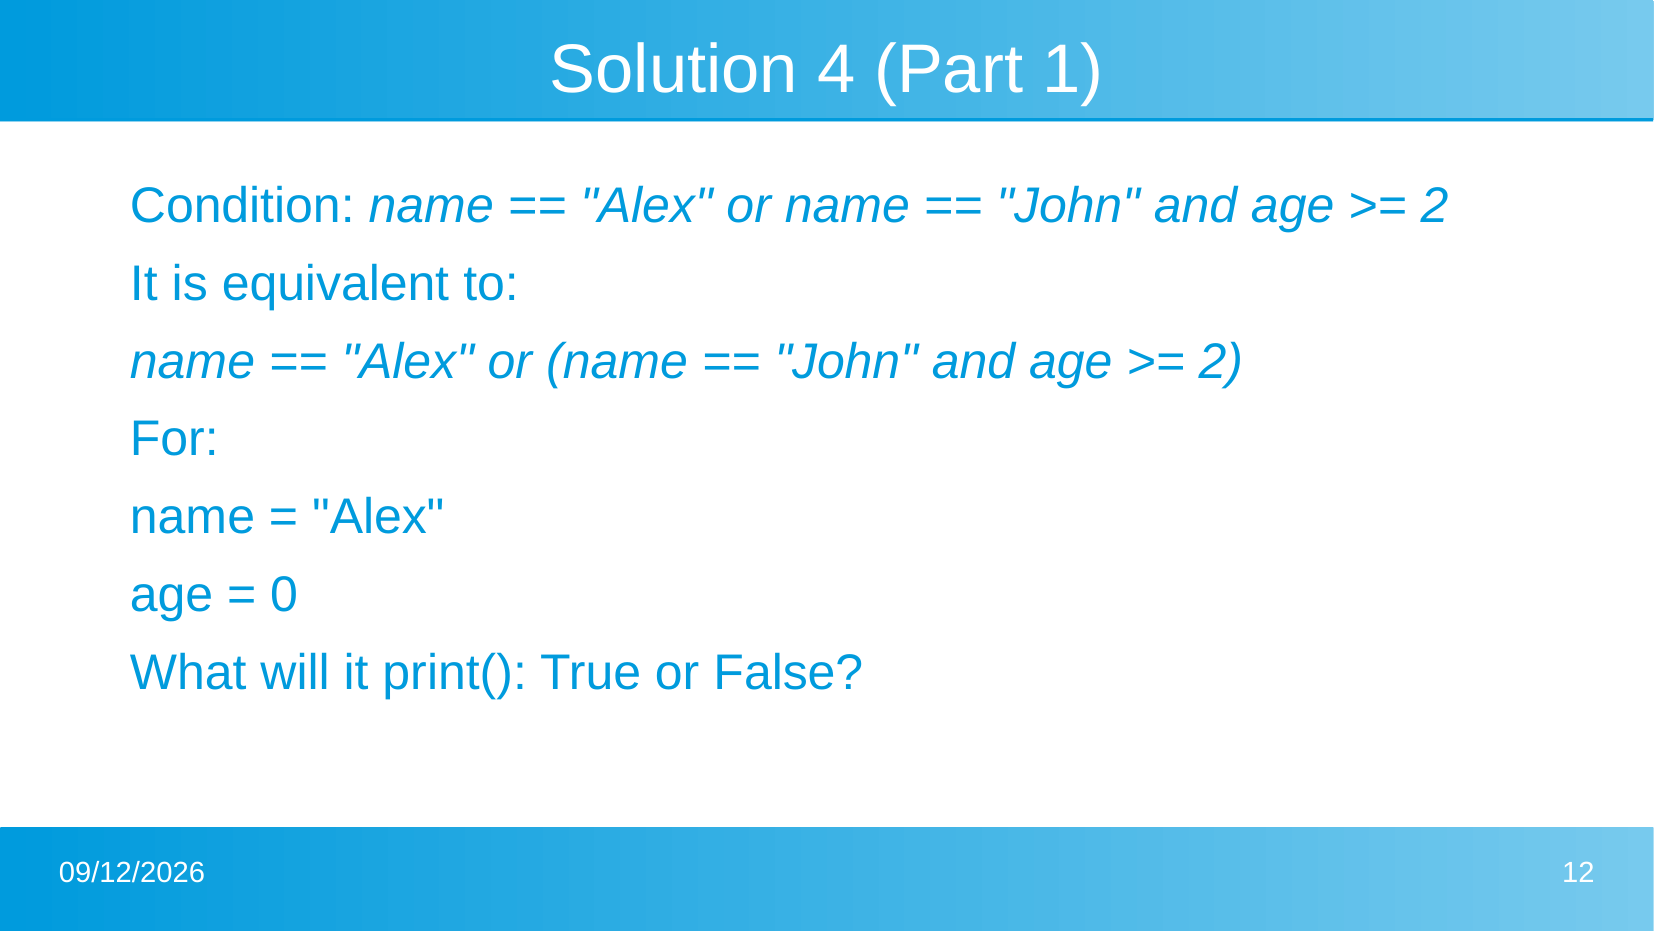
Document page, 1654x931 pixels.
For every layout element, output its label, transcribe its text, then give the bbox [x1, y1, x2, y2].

title Solution 4 (Part 1) [59, 29, 1595, 108]
list Condition: name == "Alex" or name == "John" and age >= 2 It is equivalent to: name == "Alex" or (name == "John" and age >= 2) For: name = "Alex" age = 0 What will it print(): True or False? [59, 177, 1595, 768]
